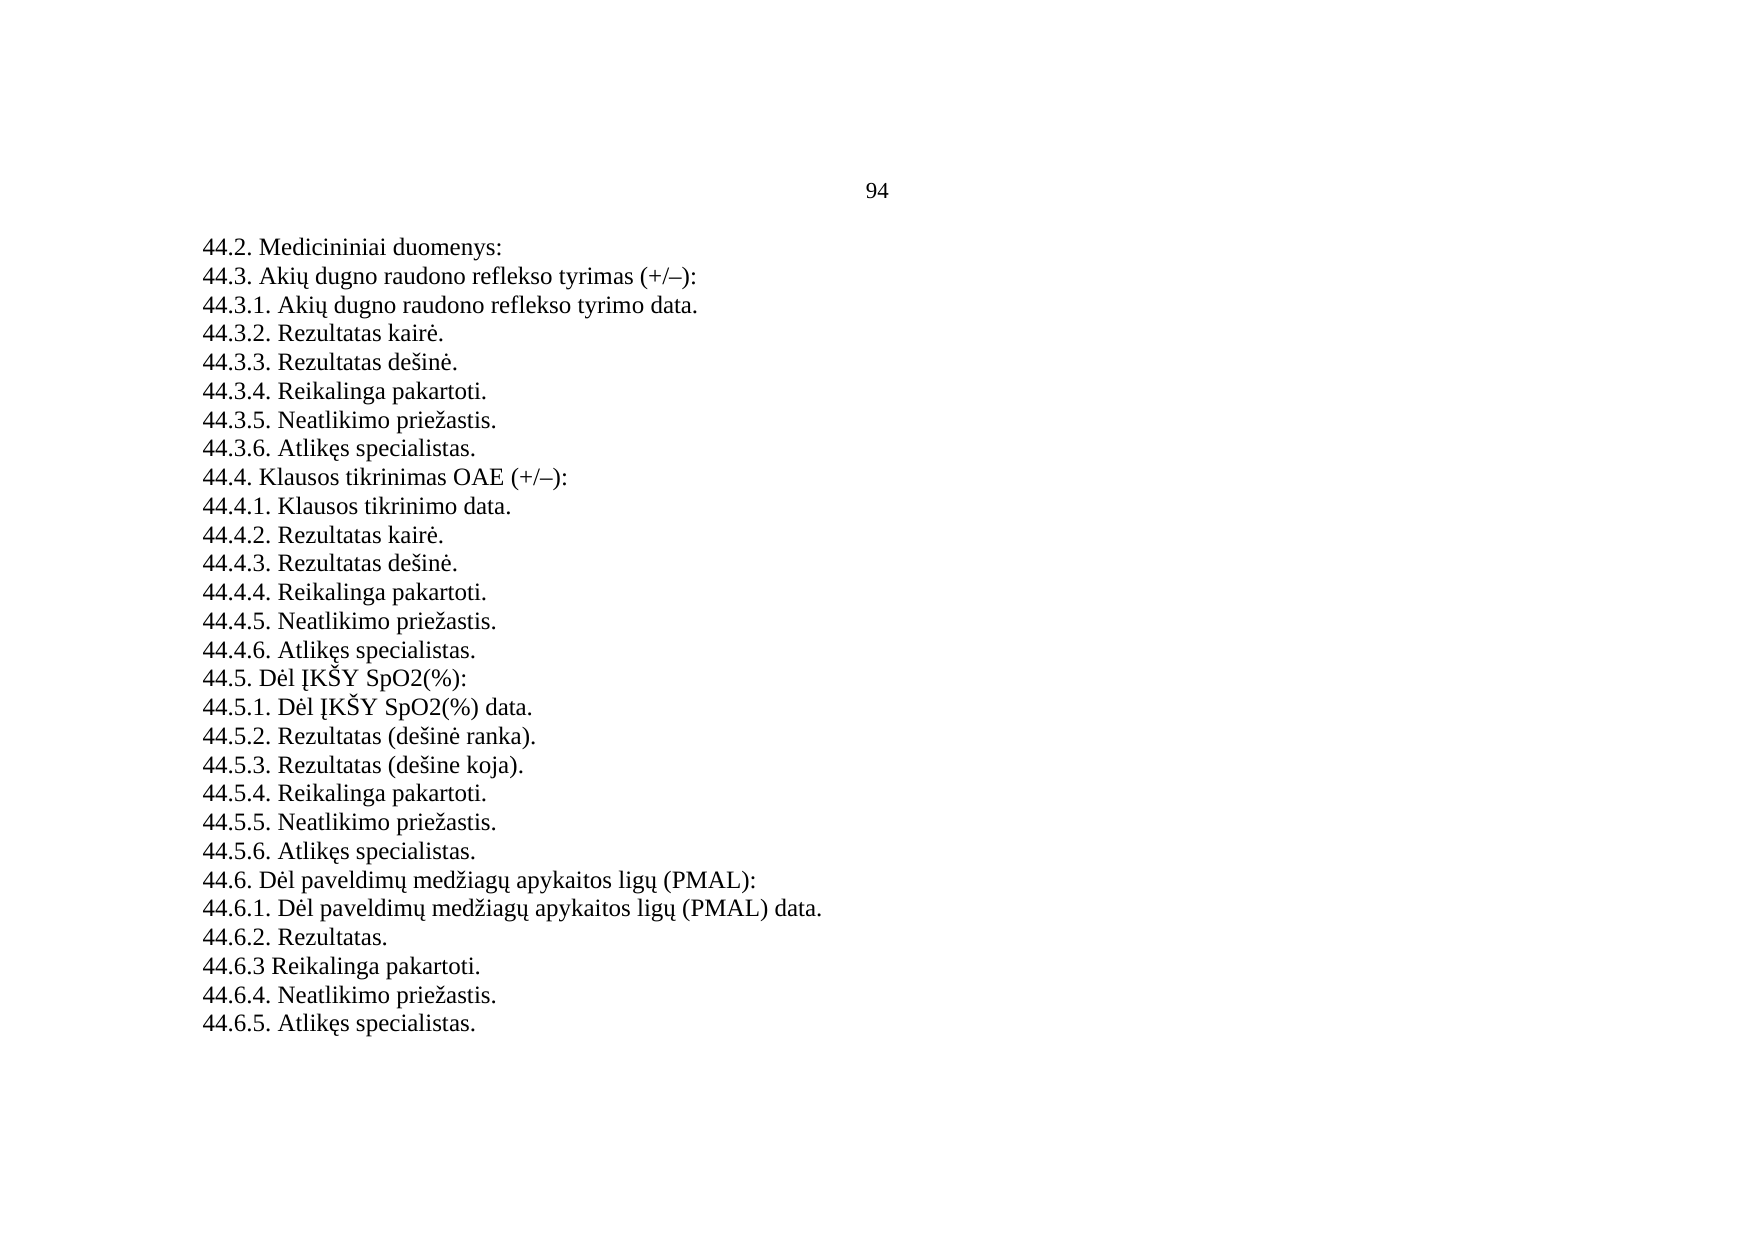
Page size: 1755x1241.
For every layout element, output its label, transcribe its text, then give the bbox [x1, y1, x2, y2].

text 44.4. Klausos tikrinimas OAE (+/–): [118, 462, 1636, 491]
text 44.3.6. Atlikęs specialistas. [118, 433, 1636, 462]
text 44.4.6. Atlikęs specialistas. [118, 635, 1636, 663]
text 44.3. Akių dugno raudono reflekso tyrimas (+/–): [118, 261, 1636, 290]
text 44.2. Medicininiai duomenys: [118, 232, 1636, 261]
text 44.6.2. Rezultatas. [118, 922, 1636, 951]
text 44.4.5. Neatlikimo priežastis. [118, 606, 1636, 635]
text 44.6.4. Neatlikimo priežastis. [118, 980, 1636, 1008]
text 44.5.5. Neatlikimo priežastis. [118, 807, 1636, 836]
text 44.5.1. Dėl ĮKŠY SpO2(%) data. [118, 692, 1636, 721]
text 44.6.3 Reikalinga pakartoti. [118, 951, 1636, 980]
text 44.4.4. Reikalinga pakartoti. [118, 577, 1636, 606]
text 44.5.2. Rezultatas (dešinė ranka). [118, 721, 1636, 750]
text 44.3.4. Reikalinga pakartoti. [118, 376, 1636, 405]
text 44.5.6. Atlikęs specialistas. [118, 836, 1636, 865]
text 44.5.4. Reikalinga pakartoti. [118, 778, 1636, 807]
text 44.5.3. Rezultatas (dešine koja). [118, 750, 1636, 778]
text 44.4.1. Klausos tikrinimo data. [118, 491, 1636, 520]
text 44.6. Dėl paveldimų medžiagų apykaitos ligų (PMAL): [118, 865, 1636, 893]
text 44.4.3. Rezultatas dešinė. [118, 548, 1636, 577]
text 44.3.5. Neatlikimo priežastis. [118, 405, 1636, 433]
text 44.6.1. Dėl paveldimų medžiagų apykaitos ligų (PMAL) data. [118, 893, 1636, 922]
text 44.5. Dėl ĮKŠY SpO2(%): [118, 663, 1636, 692]
text 44.3.3. Rezultatas dešinė. [118, 347, 1636, 376]
text 44.4.2. Rezultatas kairė. [118, 520, 1636, 548]
text 44.6.5. Atlikęs specialistas. [118, 1008, 1636, 1037]
text 44.3.2. Rezultatas kairė. [118, 318, 1636, 347]
text 44.3.1. Akių dugno raudono reflekso tyrimo data. [118, 290, 1636, 318]
